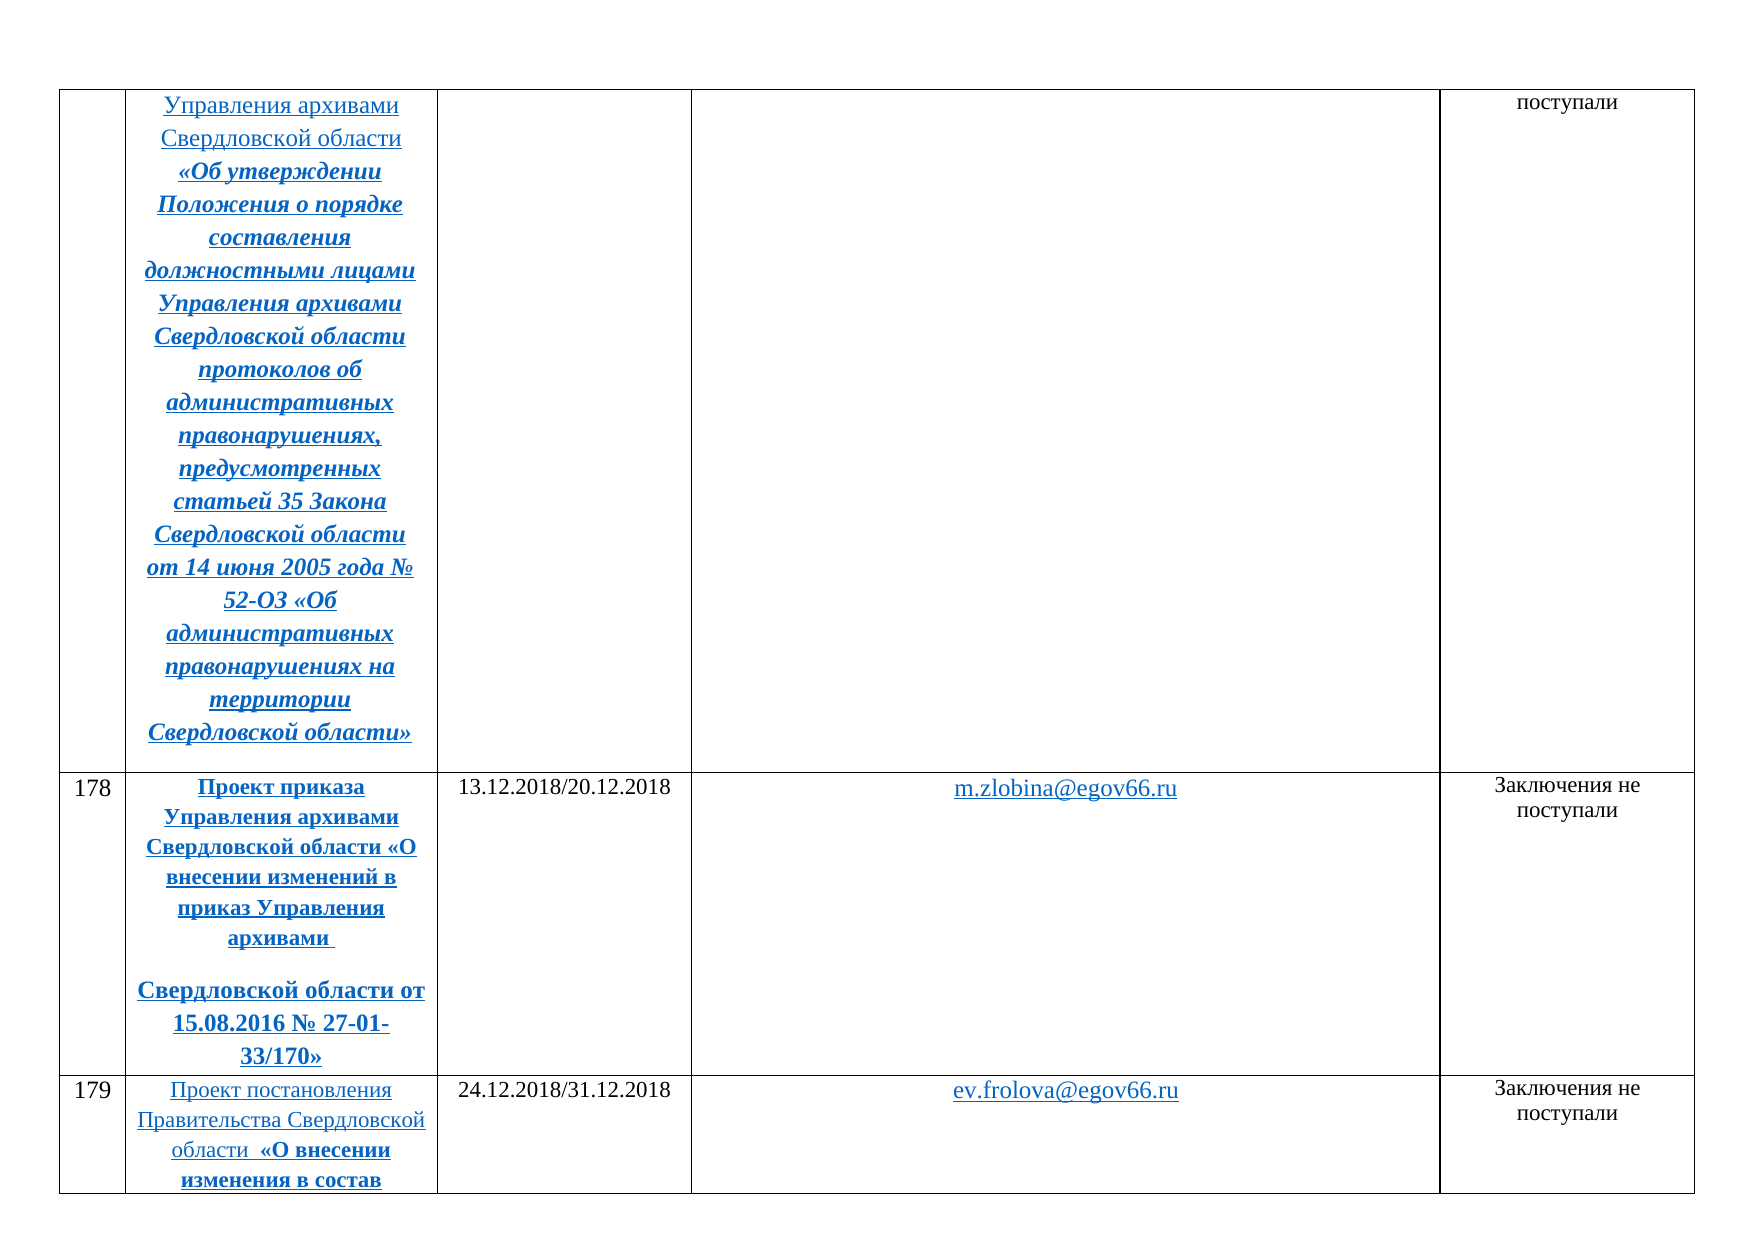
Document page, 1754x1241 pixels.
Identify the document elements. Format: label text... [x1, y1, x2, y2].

table_cell ev.frolova@egov66.ru [692, 1076, 1439, 1193]
table_cell Заключения не поступали [1441, 1076, 1694, 1193]
table_cell 24.12.2018/31.12.2018 [438, 1076, 691, 1193]
table_cell [438, 90, 691, 772]
table_cell [60, 90, 125, 772]
table_cell поступали [1441, 90, 1694, 772]
table_cell Проект приказа Управления архивами Свердловской области «О внесении изменений в приказ Управления архивами Свердловской области от 15.08.2016 № 27-01-33/170» [126, 773, 437, 1074]
table_cell Управления архивами Свердловской области «Об утверждении Положения о порядке составления должностными лицами Управления архивами Свердловской области протоколов об административных правонарушениях, предусмотренных статьей 35 Закона Свердловской области от 14 июня 2005 года № 52-ОЗ «Об административных правонарушениях на территории Свердловской области» [126, 90, 437, 772]
table_cell m.zlobina@egov66.ru [692, 773, 1439, 1074]
table_cell 178 [60, 773, 125, 1074]
table_cell 179 [60, 1076, 125, 1193]
table_cell Заключения не поступали [1441, 773, 1694, 1074]
table_cell 13.12.2018/20.12.2018 [438, 773, 691, 1074]
table_cell [692, 90, 1439, 772]
table_cell Проект постановления Правительства Свердловской области «О внесении изменения в состав [126, 1076, 437, 1193]
